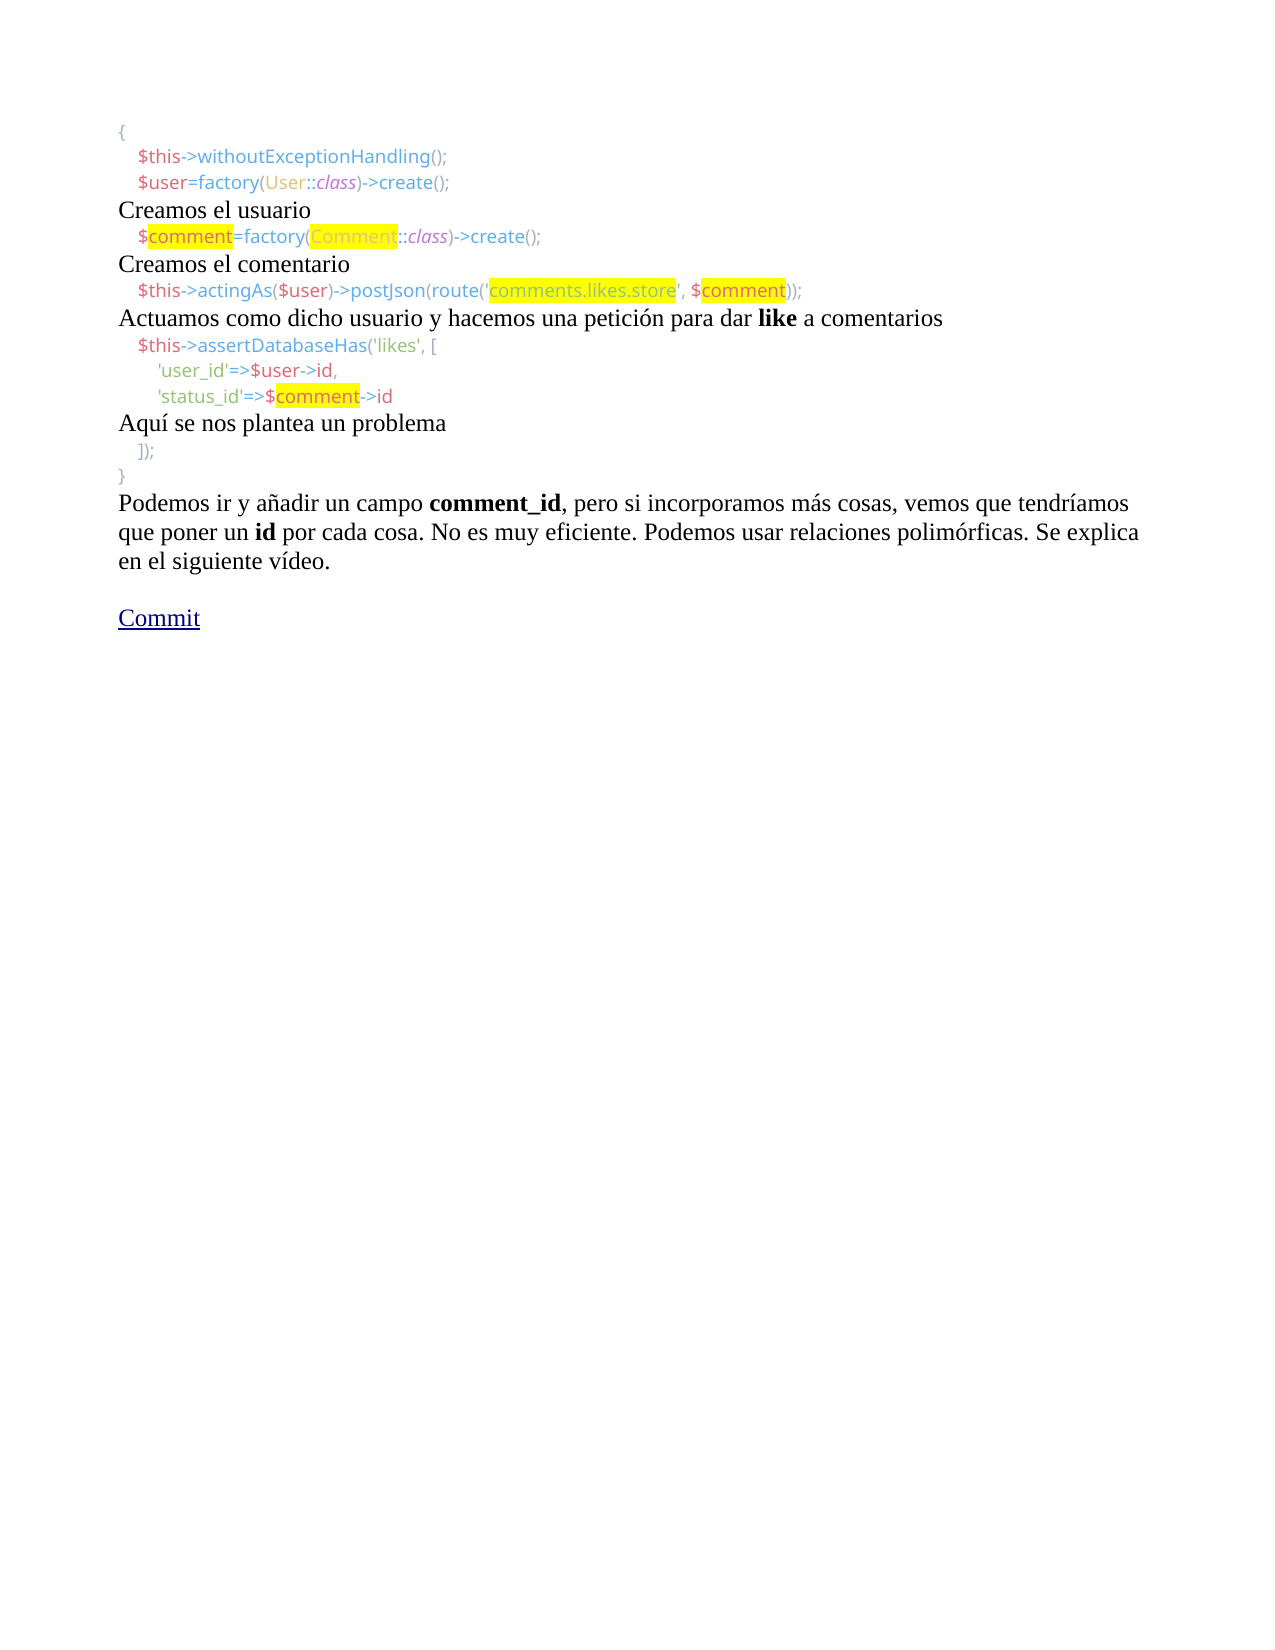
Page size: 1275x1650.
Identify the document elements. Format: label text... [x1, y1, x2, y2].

text { $this->withoutExceptionHandling(); $user=factory(User::class)->create(); [118, 118, 1157, 195]
text Podemos ir y añadir un campo comment_id, pero si incorporamos más cosas, vemos que tendríamos que poner un id por cada cosa. No es muy eficiente. Podemos usar relaciones polimórficas. Se explica en el siguiente vídeo. [118, 488, 1157, 574]
text Creamos el usuario $comment=factory(Comment::class)->create(); Creamos el comentario $this->actingAs($user)->postJson(route('comments.likes.store', $comment)); Actuamos como dicho usuario y hacemos una petición para dar like a comentarios $this->assertDatabaseHas('likes', [ 'user_id'=>$user->id, 'status_id'=>$comment->id [118, 195, 1157, 408]
text Commit [118, 603, 1157, 632]
text Aquí se nos plantea un problema ]); } [118, 408, 1157, 488]
